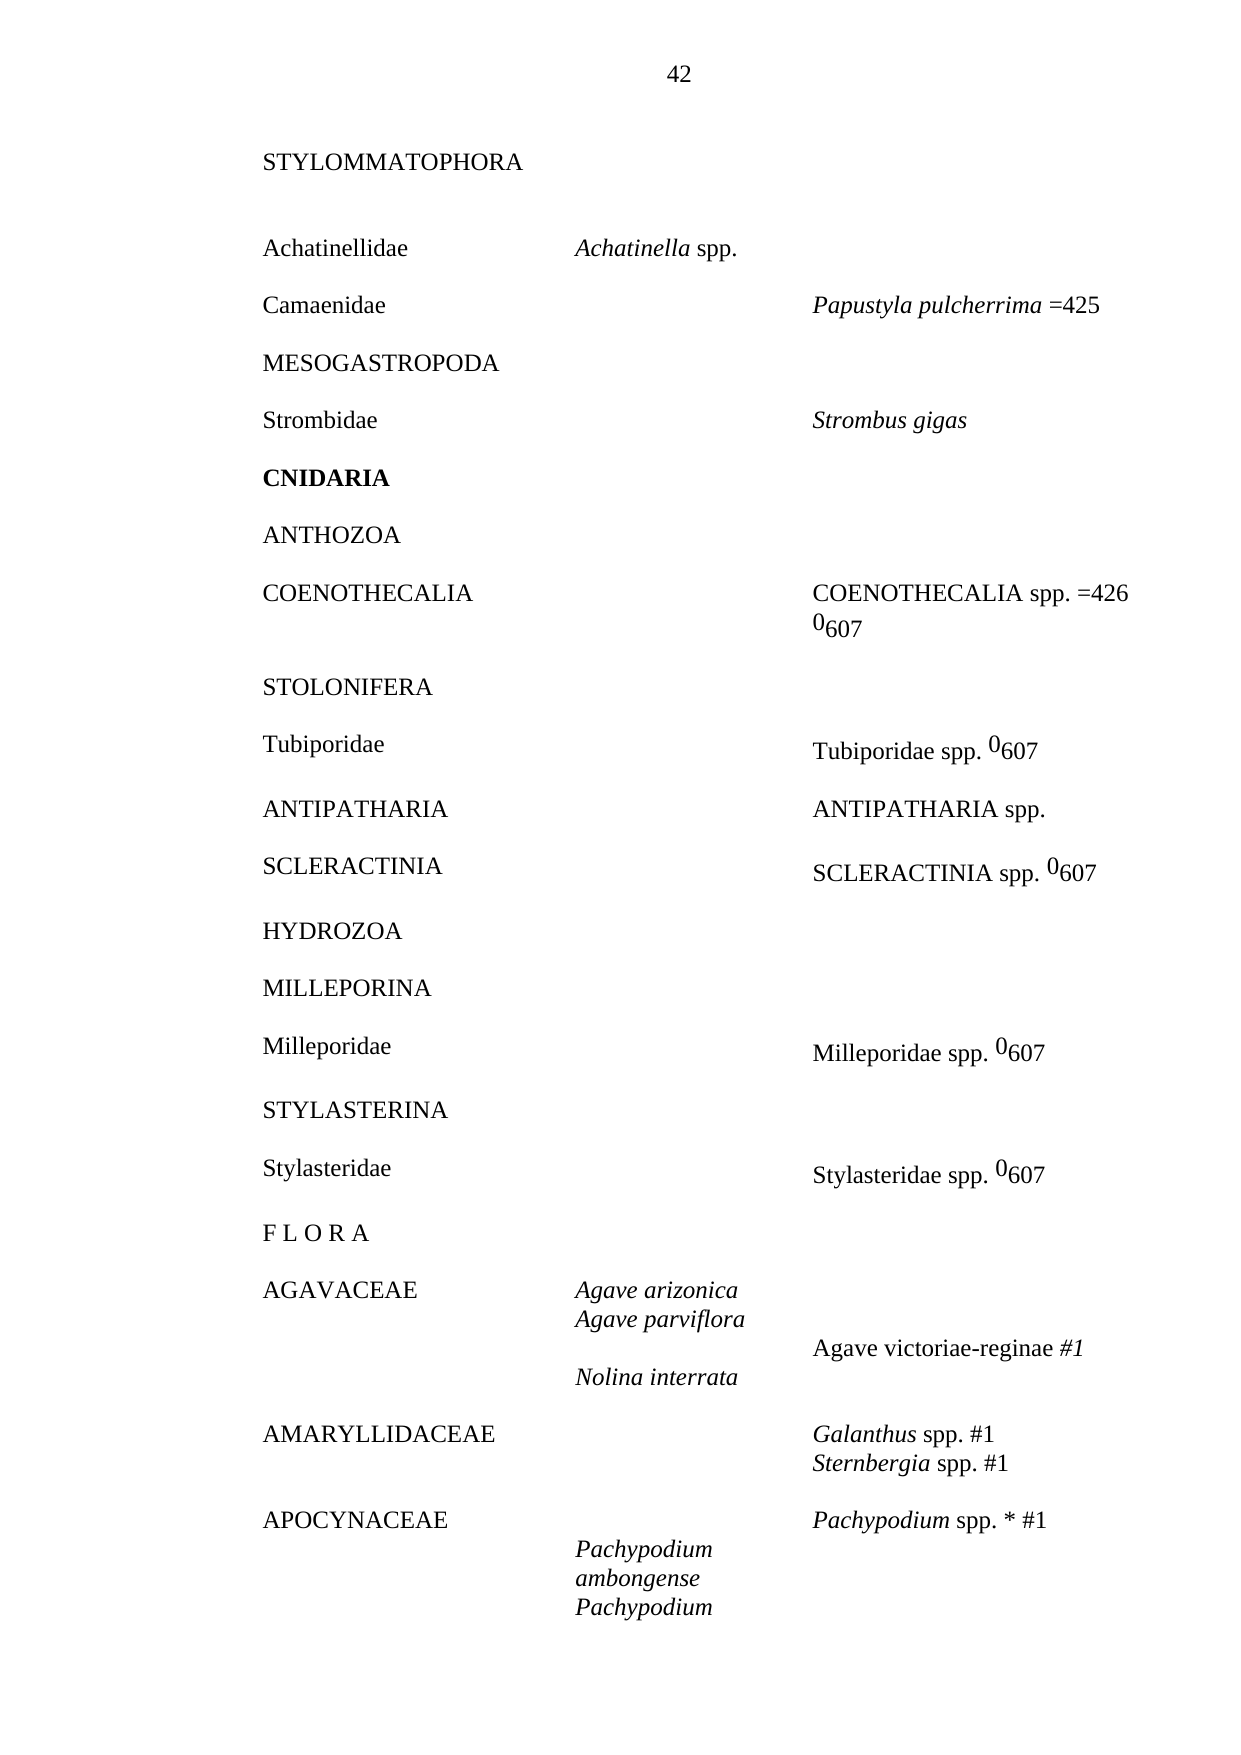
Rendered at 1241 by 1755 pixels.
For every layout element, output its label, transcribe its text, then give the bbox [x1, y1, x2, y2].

table_cell Tubiporidae [177, 729, 564, 765]
table_cell ANTIPATHARIA spp. [801, 794, 1180, 822]
table_cell [177, 1002, 564, 1031]
table_cell STOLONIFERA [177, 672, 564, 700]
table_cell [801, 1124, 1180, 1153]
table_cell [801, 1390, 1180, 1419]
table_cell [177, 945, 564, 973]
table_cell Agave parviflora [564, 1304, 801, 1333]
table_cell APOCYNACEAE [177, 1505, 564, 1534]
table_cell [564, 945, 801, 973]
table_cell [564, 1390, 801, 1419]
table_cell [801, 549, 1180, 578]
table_cell [801, 118, 1180, 147]
table_cell [801, 887, 1180, 916]
table_cell Strombidae [177, 406, 564, 434]
table_cell [177, 377, 564, 406]
table_cell [801, 204, 1180, 233]
table_cell [177, 118, 564, 147]
table_cell [564, 1477, 801, 1505]
table_cell Pachypodium spp. * #1 [801, 1505, 1180, 1534]
table_cell [177, 204, 564, 233]
table_cell AMARYLLIDACEAE [177, 1419, 564, 1448]
table_cell CNIDARIA [177, 463, 564, 492]
table_cell [564, 463, 801, 492]
table_cell [177, 643, 564, 672]
table_cell ANTHOZOA [177, 521, 564, 549]
table_cell [801, 377, 1180, 406]
table_cell [177, 887, 564, 916]
table_cell [564, 823, 801, 851]
table_cell COENOTHECALIA [177, 578, 564, 643]
table_cell [801, 262, 1180, 291]
table_cell [564, 578, 801, 643]
table_cell SCLERACTINIA spp. 0607 [801, 851, 1180, 887]
table_cell [177, 700, 564, 729]
table_cell [801, 823, 1180, 851]
table_cell [564, 204, 801, 233]
table_cell Strombus gigas [801, 406, 1180, 434]
table_cell [177, 823, 564, 851]
table_cell [801, 176, 1180, 204]
table_cell Tubiporidae spp. 0607 [801, 729, 1180, 765]
table_cell [177, 1304, 564, 1333]
table_cell [564, 406, 801, 434]
table_cell [177, 1390, 564, 1419]
table_cell [801, 1534, 1180, 1592]
table_cell [177, 765, 564, 794]
table_cell STYLASTERINA [177, 1096, 564, 1124]
table_cell [801, 319, 1180, 348]
table_cell Achatinellidae [177, 233, 564, 262]
table_cell [564, 377, 801, 406]
table_cell Pachypodium ambongense [564, 1534, 801, 1592]
table_cell [801, 945, 1180, 973]
table_cell [801, 974, 1180, 1002]
table_cell [177, 1247, 564, 1275]
table_cell [801, 1275, 1180, 1304]
table_cell [564, 291, 801, 319]
table_cell Papustyla pulcherrima =425 [801, 291, 1180, 319]
table_cell [564, 348, 801, 377]
table_cell [564, 765, 801, 794]
table_cell [177, 1534, 564, 1592]
table_cell AGAVACEAE [177, 1275, 564, 1304]
table_cell [801, 147, 1180, 176]
table_cell Pachypodium [564, 1592, 801, 1620]
table_cell [564, 1002, 801, 1031]
table_cell [801, 1067, 1180, 1096]
table_cell [177, 1067, 564, 1096]
table_cell [801, 233, 1180, 262]
table_cell HYDROZOA [177, 916, 564, 945]
table_cell [564, 521, 801, 549]
table_cell [564, 851, 801, 887]
table_cell [564, 1448, 801, 1477]
table_cell [564, 700, 801, 729]
table_cell [801, 1096, 1180, 1124]
table_cell [801, 672, 1180, 700]
table_cell [564, 1189, 801, 1218]
table_cell [801, 700, 1180, 729]
table_cell [564, 1247, 801, 1275]
table_cell [801, 1362, 1180, 1390]
table_cell [564, 1419, 801, 1448]
table_cell [564, 1124, 801, 1153]
table_cell SCLERACTINIA [177, 851, 564, 887]
table_cell Agave victoriae-reginae #1 [801, 1333, 1180, 1362]
table_cell [177, 319, 564, 348]
table_cell STYLOMMATOPHORA [177, 147, 564, 176]
table_cell [177, 434, 564, 463]
table_cell [564, 916, 801, 945]
table_cell Nolina interrata [564, 1362, 801, 1390]
table_cell Milleporidae [177, 1031, 564, 1067]
table_cell [801, 916, 1180, 945]
table_cell MILLEPORINA [177, 974, 564, 1002]
table_cell Stylasteridae [177, 1153, 564, 1189]
table_cell [564, 1067, 801, 1096]
table_cell [177, 1448, 564, 1477]
table_cell [177, 1592, 564, 1620]
table_cell [801, 1002, 1180, 1031]
table_cell [801, 521, 1180, 549]
table_cell [801, 1218, 1180, 1247]
table_cell [564, 492, 801, 521]
table_cell Sternbergia spp. #1 [801, 1448, 1180, 1477]
table_cell Milleporidae spp. 0607 [801, 1031, 1180, 1067]
table_cell [564, 729, 801, 765]
table_cell Agave arizonica [564, 1275, 801, 1304]
table_cell [564, 319, 801, 348]
table_cell [801, 765, 1180, 794]
table_cell [177, 1124, 564, 1153]
table_cell [564, 974, 801, 1002]
table_cell [564, 1218, 801, 1247]
table_cell [801, 643, 1180, 672]
table_cell Galanthus spp. #1 [801, 1419, 1180, 1448]
table_cell [801, 1592, 1180, 1620]
table_cell [564, 1333, 801, 1362]
table_cell [801, 348, 1180, 377]
table_cell [801, 1189, 1180, 1218]
table_cell [564, 672, 801, 700]
table_cell [564, 549, 801, 578]
table_cell MESOGASTROPODA [177, 348, 564, 377]
table_cell [177, 1333, 564, 1362]
table_cell ANTIPATHARIA [177, 794, 564, 822]
table_cell [177, 1362, 564, 1390]
table_cell [564, 262, 801, 291]
table_cell [564, 1096, 801, 1124]
table_cell Camaenidae [177, 291, 564, 319]
table_cell F L O R A [177, 1218, 564, 1247]
table_cell [177, 492, 564, 521]
table_cell [564, 643, 801, 672]
table_cell [564, 887, 801, 916]
table_cell Stylasteridae spp. 0607 [801, 1153, 1180, 1189]
table_cell [177, 1477, 564, 1505]
table_cell [801, 434, 1180, 463]
table_cell [801, 1477, 1180, 1505]
table_cell [177, 176, 564, 204]
table_cell [564, 147, 801, 176]
table_cell [177, 1189, 564, 1218]
table_cell COENOTHECALIA spp. =426 0607 [801, 578, 1180, 643]
table_cell [801, 1304, 1180, 1333]
table_cell [564, 434, 801, 463]
table_cell [564, 176, 801, 204]
table_cell Achatinella spp. [564, 233, 801, 262]
table_cell [564, 794, 801, 822]
table_cell [564, 118, 801, 147]
table_cell [564, 1505, 801, 1534]
table_cell [801, 492, 1180, 521]
table_cell [564, 1031, 801, 1067]
table_cell [564, 1153, 801, 1189]
table_cell [801, 463, 1180, 492]
table_cell [801, 1247, 1180, 1275]
table_cell [177, 262, 564, 291]
table_cell [177, 549, 564, 578]
